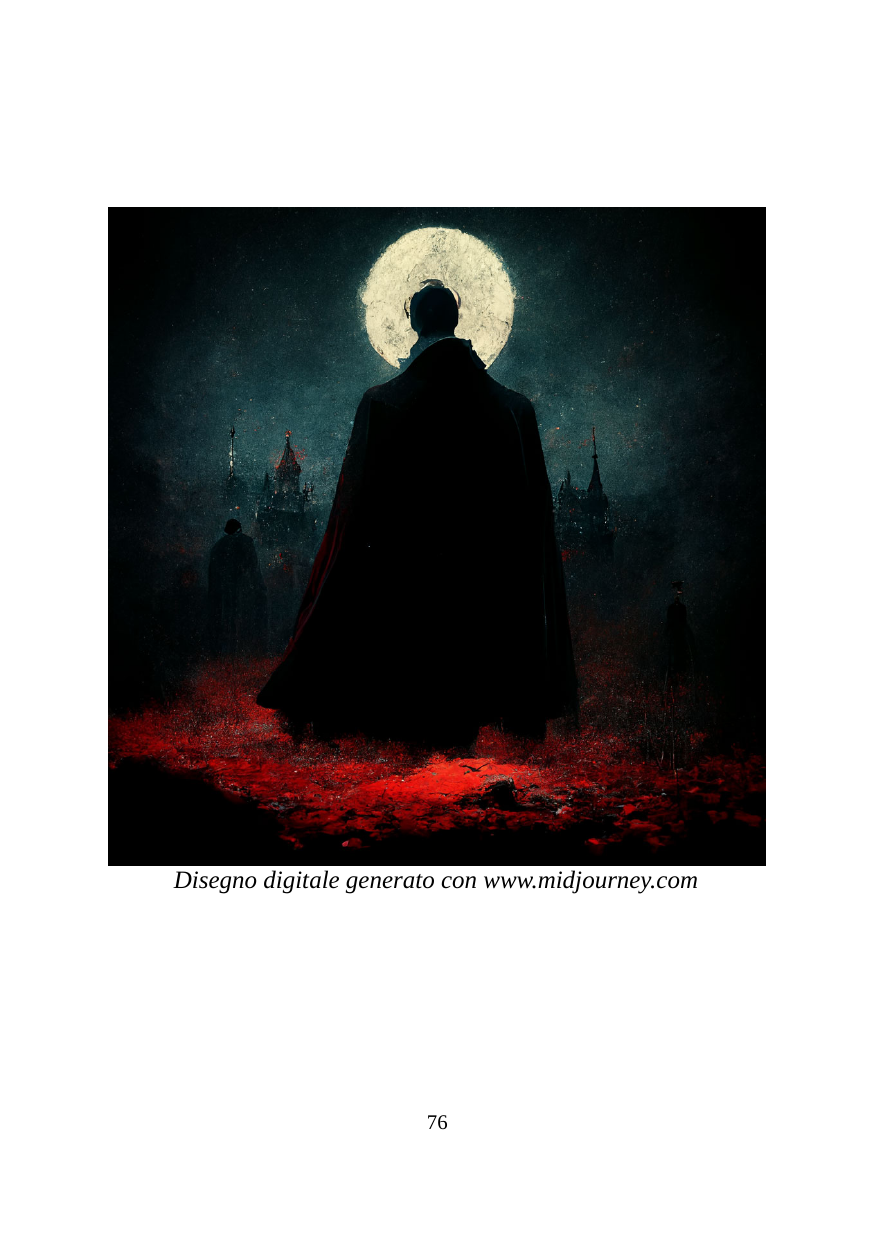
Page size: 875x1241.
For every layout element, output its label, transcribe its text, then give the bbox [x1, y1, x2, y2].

text Disegno digitale generato con www.midjourney.com [108, 866, 766, 894]
text [108, 182, 766, 207]
picture [108, 207, 766, 866]
